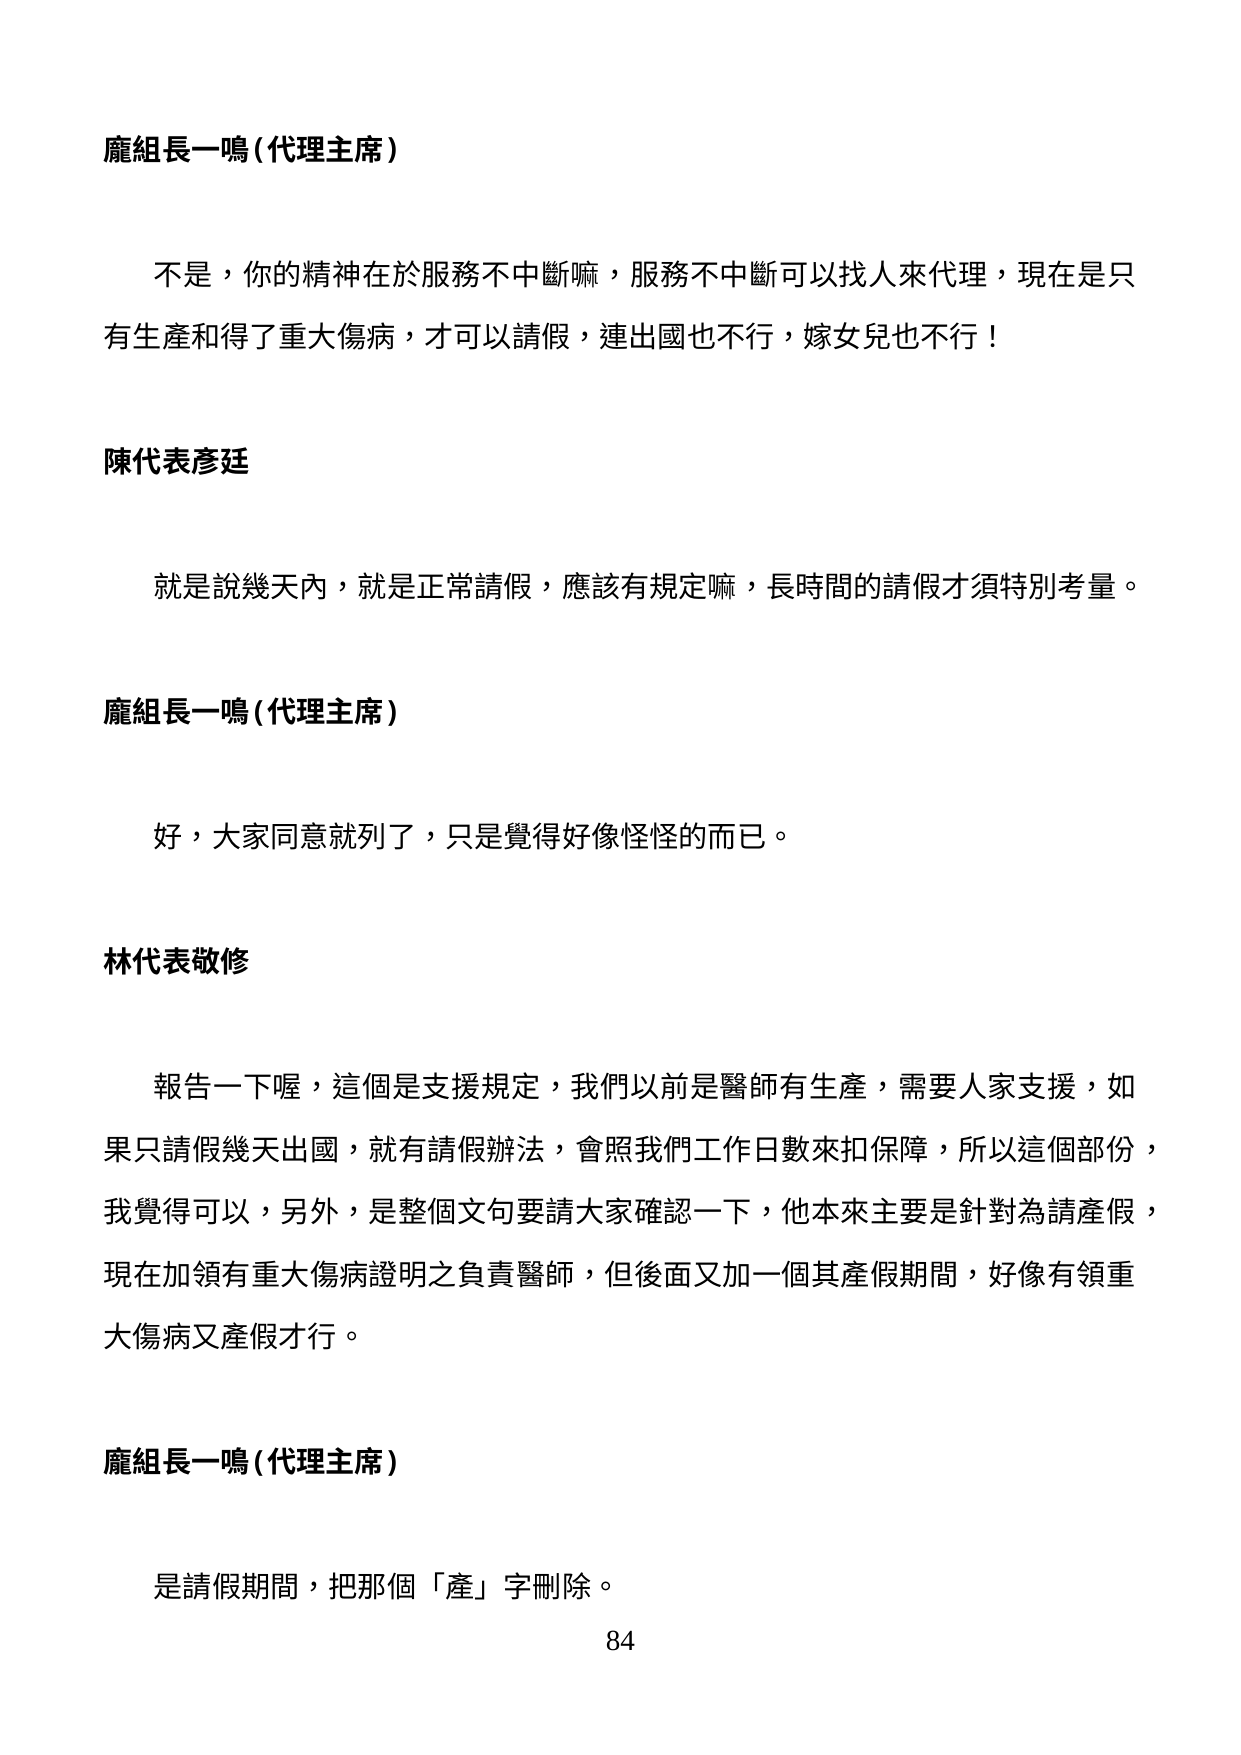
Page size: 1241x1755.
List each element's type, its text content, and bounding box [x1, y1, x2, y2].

text 林代表敬修 [103, 918, 1137, 981]
text 龐組長一鳴(代理主席) [103, 1418, 1137, 1481]
text 就是說幾天內，就是正常請假，應該有規定嘛，長時間的請假才須特別考量。 [103, 543, 1137, 606]
text 龐組長一鳴(代理主席) [103, 668, 1137, 731]
text 不是，你的精神在於服務不中斷嘛，服務不中斷可以找人來代理，現在是只有生產和得了重大傷病，才可以請假，連出國也不行，嫁女兒也不行！ [103, 231, 1137, 356]
text 陳代表彥廷 [103, 418, 1137, 481]
text 好，大家同意就列了，只是覺得好像怪怪的而已。 [103, 793, 1137, 856]
text 報告一下喔，這個是支援規定，我們以前是醫師有生產，需要人家支援，如果只請假幾天出國，就有請假辦法，會照我們工作日數來扣保障，所以這個部份，我覺得可以，另外，是整個文句要請大家確認一下，他本來主要是針對為請產假，現在加領有重大傷病證明之負責醫師，但後面又加一個其產假期間，好像有領重大傷病又產假才行。 [103, 1043, 1137, 1356]
text 是請假期間，把那個「產」字刪除。 [103, 1543, 1137, 1606]
text 龐組長一鳴(代理主席) [103, 106, 1137, 168]
